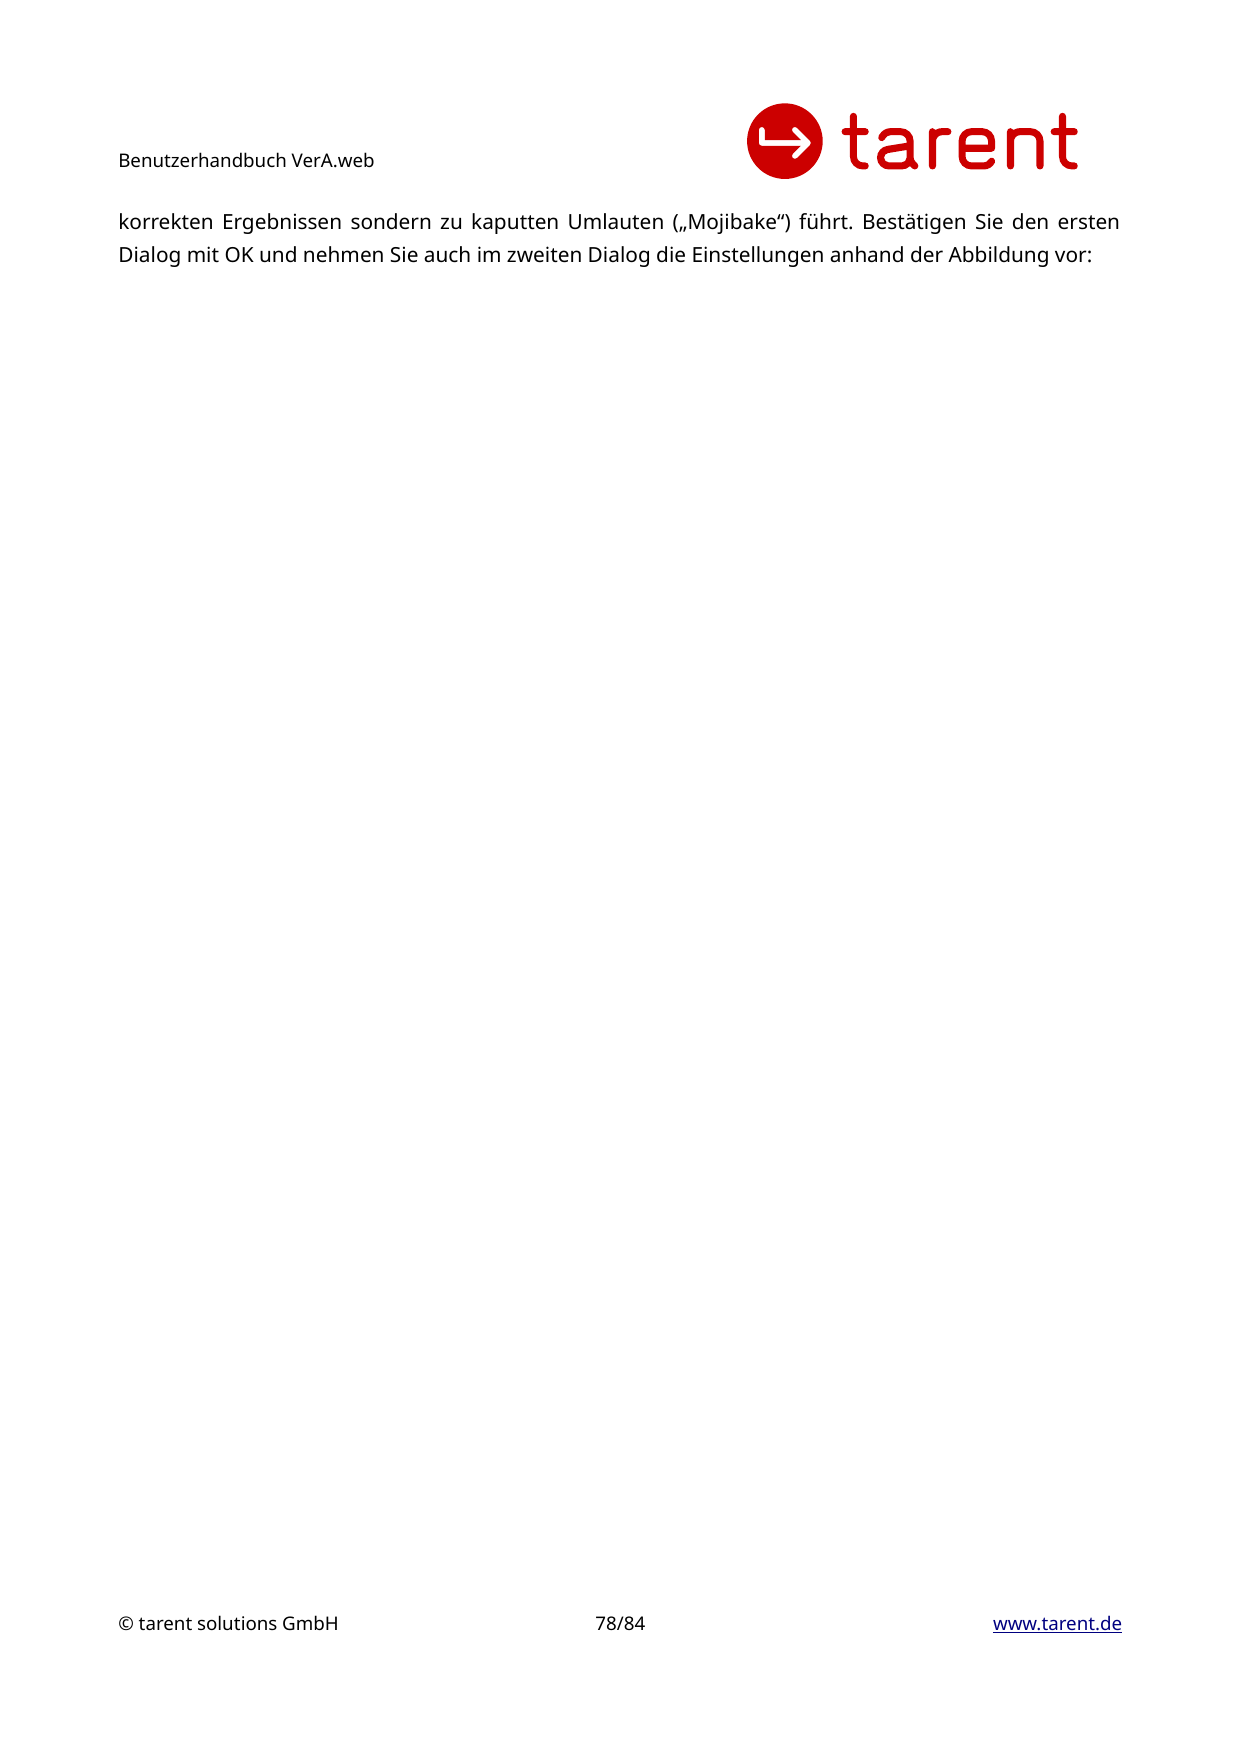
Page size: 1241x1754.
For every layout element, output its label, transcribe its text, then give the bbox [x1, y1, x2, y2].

text korrekten Ergebnissen sondern zu kaputten Umlauten („Mojibake“) führt. Bestätigen Sie den ersten Dialog mit OK und nehmen Sie auch im zweiten Dialog die Einstellungen anhand der Abbildung vor: [118, 207, 1122, 268]
